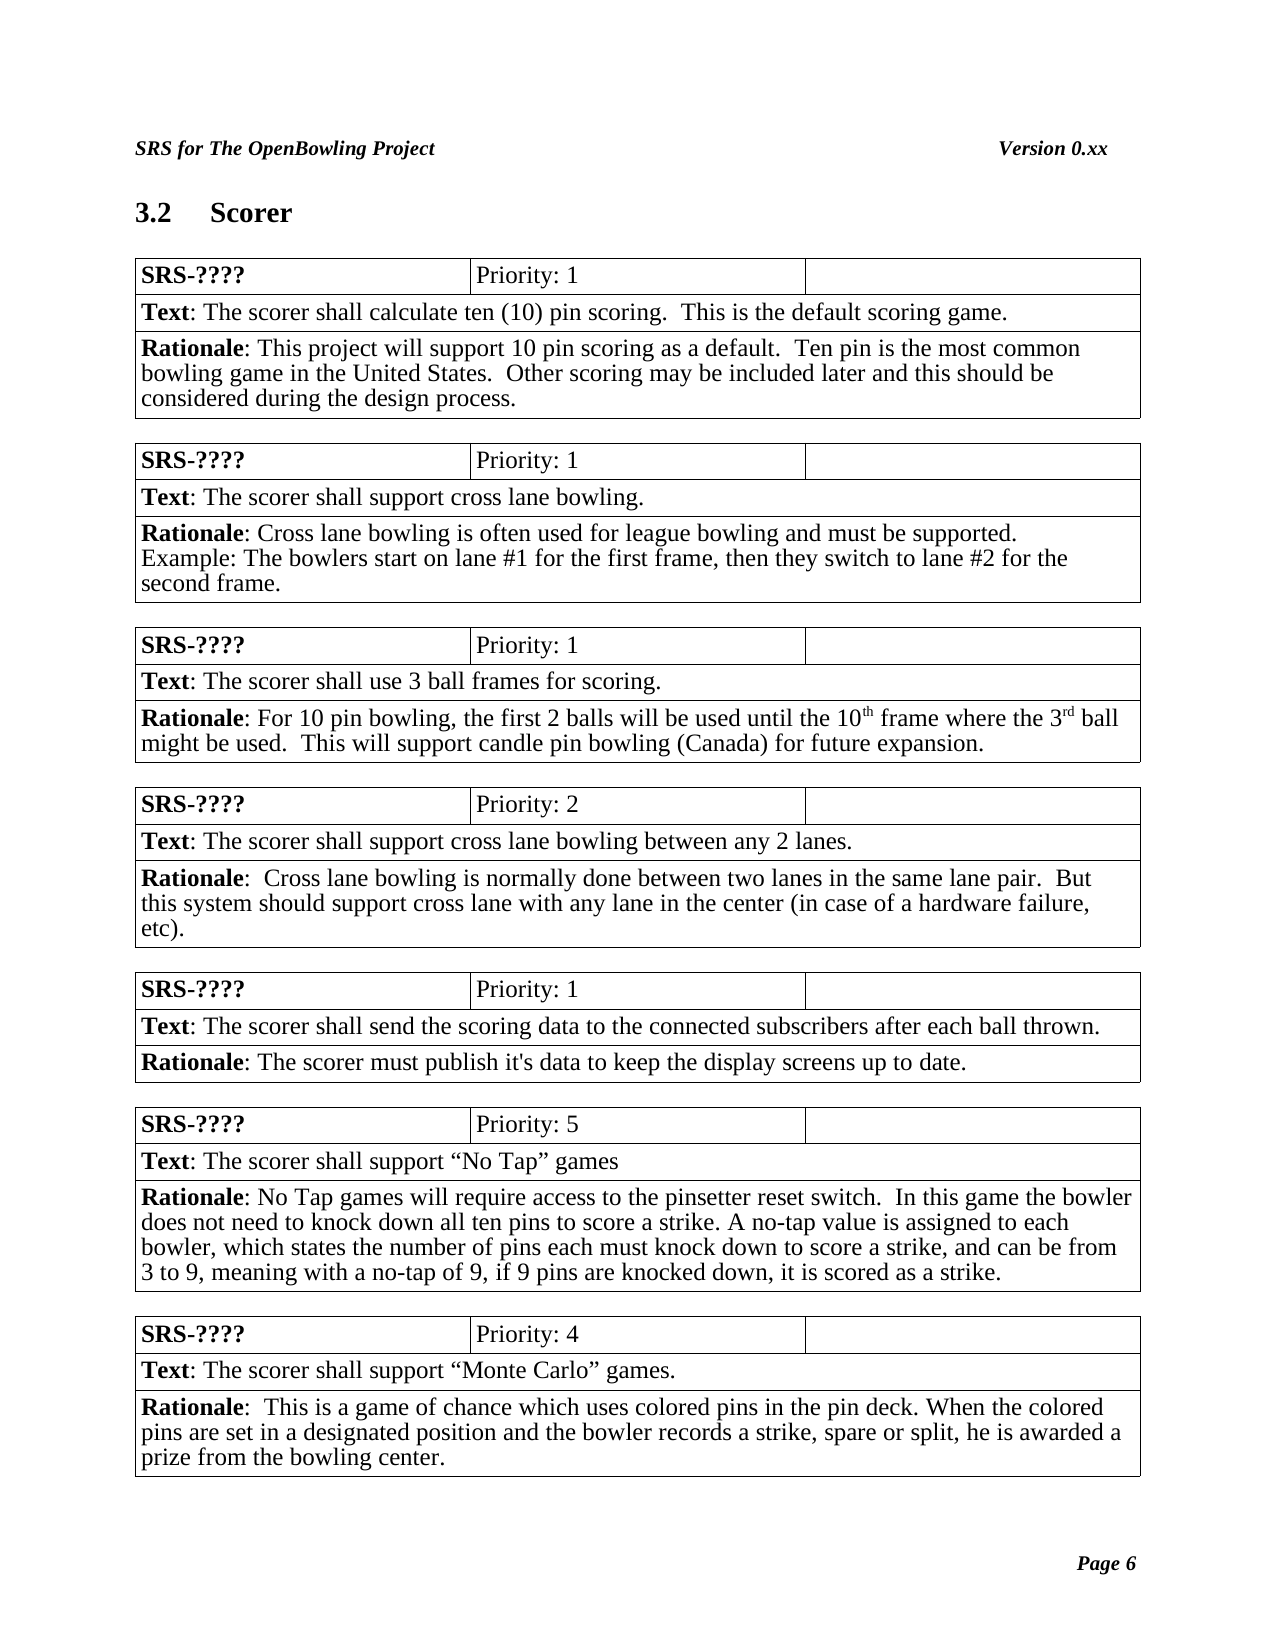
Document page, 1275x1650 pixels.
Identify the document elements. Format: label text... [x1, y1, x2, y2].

table_header Priority: 1 [471, 444, 805, 479]
table_header [806, 1108, 1140, 1143]
table_cell Rationale: Cross lane bowling is normally done between two lanes in the same lane pair. But this system should support cross lane with any lane in the center (in case of a hardware failure, etc). [136, 861, 1140, 947]
table_header SRS-???? [136, 973, 470, 1008]
table_header [806, 1317, 1140, 1353]
table_header SRS-???? [136, 259, 470, 294]
table_header [806, 628, 1140, 664]
table_cell Text: The scorer shall calculate ten (10) pin scoring. This is the default scoring game. [136, 295, 1140, 331]
table_cell Rationale: No Tap games will require access to the pinsetter reset switch. In this game the bowler does not need to knock down all ten pins to score a strike. A no-tap value is assigned to each bowler, which states the number of pins each must knock down to score a strike, and can be from 3 to 9, meaning with a no-tap of 9, if 9 pins are knocked down, it is scored as a strike. [136, 1181, 1140, 1291]
table_header SRS-???? [136, 1317, 470, 1353]
table_header SRS-???? [136, 1108, 470, 1143]
table_header Priority: 5 [471, 1108, 805, 1143]
table_header SRS-???? [136, 444, 470, 479]
table_cell Rationale: This is a game of chance which uses colored pins in the pin deck. When the colored pins are set in a designated position and the bowler records a strike, spare or split, he is awarded a prize from the bowling center. [136, 1391, 1140, 1476]
table_cell Text: The scorer shall send the scoring data to the connected subscribers after each ball thrown. [136, 1010, 1140, 1045]
table_cell Text: The scorer shall support “Monte Carlo” games. [136, 1354, 1140, 1389]
table_cell Text: The scorer shall support cross lane bowling between any 2 lanes. [136, 825, 1140, 860]
table_cell Rationale: This project will support 10 pin scoring as a default. Ten pin is the most common bowling game in the United States. Other scoring may be included later and this should be considered during the design process. [136, 332, 1140, 417]
table_cell Rationale: The scorer must publish it's data to keep the display screens up to date. [136, 1046, 1140, 1082]
table_header Priority: 2 [471, 788, 805, 824]
subtitle Scorer [135, 195, 1140, 228]
table_cell Text: The scorer shall use 3 ball frames for scoring. [136, 665, 1140, 700]
table_header Priority: 1 [471, 628, 805, 664]
table_cell Text: The scorer shall support cross lane bowling. [136, 480, 1140, 516]
table_header Priority: 1 [471, 259, 805, 294]
table_cell Rationale: Cross lane bowling is often used for league bowling and must be supported. Example: The bowlers start on lane #1 for the first frame, then they switch to lane #2 for the second frame. [136, 517, 1140, 602]
table_header Priority: 1 [471, 973, 805, 1008]
table_header [806, 444, 1140, 479]
table_header Priority: 4 [471, 1317, 805, 1353]
table_header SRS-???? [136, 628, 470, 664]
table_cell Text: The scorer shall support “No Tap” games [136, 1144, 1140, 1180]
table_header [806, 973, 1140, 1008]
table_header [806, 788, 1140, 824]
table_header [806, 259, 1140, 294]
table_cell Rationale: For 10 pin bowling, the first 2 balls will be used until the 10th frame where the 3rd ball might be used. This will support candle pin bowling (Canada) for future expansion. [136, 701, 1140, 762]
table_header SRS-???? [136, 788, 470, 824]
